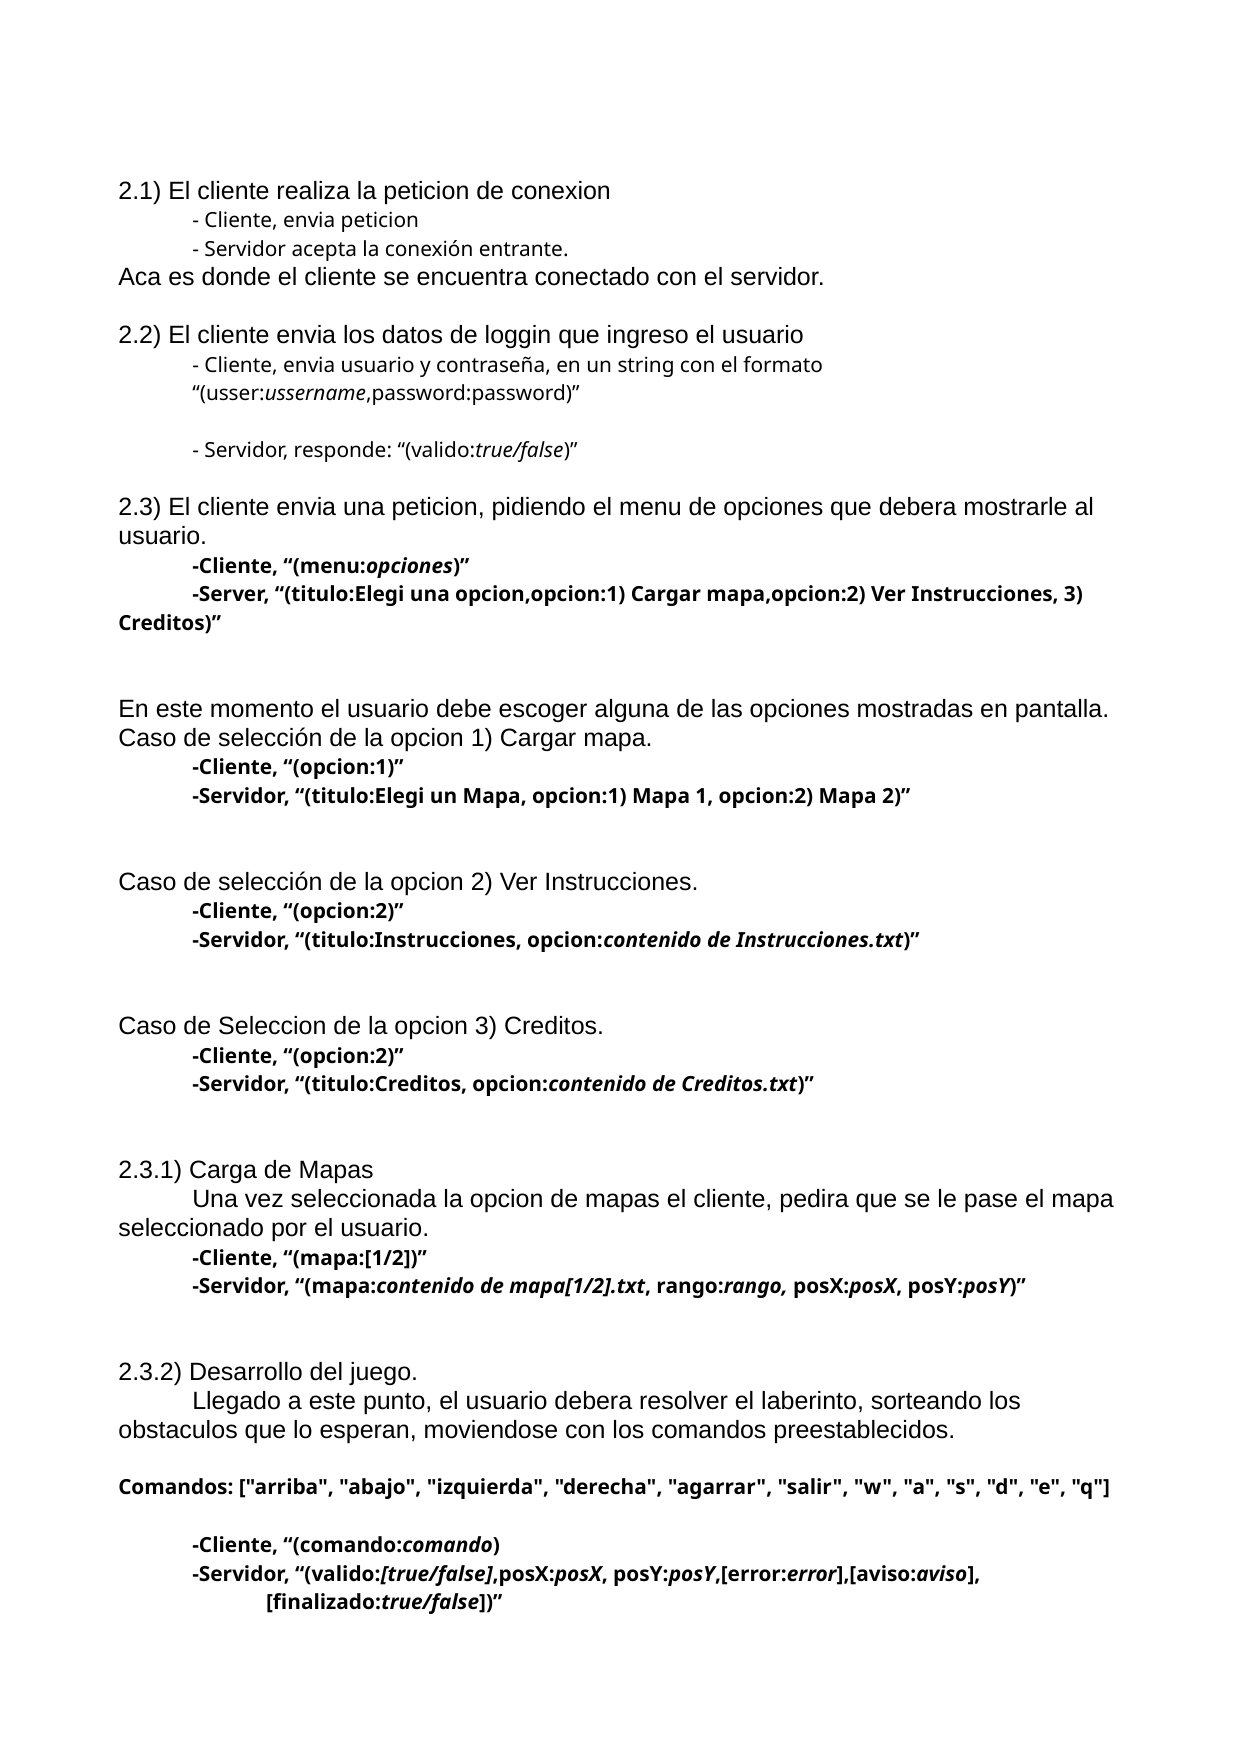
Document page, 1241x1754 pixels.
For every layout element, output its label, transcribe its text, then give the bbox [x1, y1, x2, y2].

text Una vez seleccionada la opcion de mapas el cliente, pedira que se le pase el mapa seleccionado por el usuario. [118, 1184, 1122, 1242]
text -Servidor, “(titulo:Elegi un Mapa, opcion:1) Mapa 1, opcion:2) Mapa 2)” [118, 781, 1122, 809]
text Aca es donde el cliente se encuentra conectado con el servidor. [118, 262, 1122, 291]
text Comandos: ["arriba", "abajo", "izquierda", "derecha", "agarrar", "salir", "w", "a", "s", "d", "e", "q"] [118, 1472, 1122, 1501]
text Caso de selección de la opcion 2) Ver Instrucciones. [118, 867, 1122, 896]
text Llegado a este punto, el usuario debera resolver el laberinto, sorteando los obstaculos que lo esperan, moviendose con los comandos preestablecidos. [118, 1386, 1122, 1443]
text Caso de selección de la opcion 1) Cargar mapa. [118, 722, 1122, 751]
text En este momento el usuario debe escoger alguna de las opciones mostradas en pantalla. [118, 694, 1122, 722]
text Caso de Seleccion de la opcion 3) Creditos. [118, 1011, 1122, 1040]
text -Cliente, “(opcion:2)” [118, 896, 1122, 925]
text 2.3.1) Carga de Mapas [118, 1155, 1122, 1184]
text -Servidor, “(mapa:contenido de mapa[1/2].txt, rango:rango, posX:posX, posY:posY)” [118, 1271, 1122, 1299]
text -Servidor, “(titulo:Instrucciones, opcion:contenido de Instrucciones.txt)” [118, 925, 1122, 953]
text 2.1) El cliente realiza la peticion de conexion [118, 176, 1122, 204]
text - Cliente, envia peticion [118, 204, 1122, 234]
text -Servidor, “(valido:[true/false],posX:posX, posY:posY,[error:error],[aviso:aviso], [finalizado:true/false])” [118, 1559, 1122, 1616]
text -Cliente, “(comando:comando) [118, 1529, 1122, 1559]
text -Cliente, “(opcion:2)” [118, 1040, 1122, 1069]
text 2.3) El cliente envia una peticion, pidiendo el menu de opciones que debera mostrarle al usuario. [118, 492, 1122, 550]
text -Cliente, “(opcion:1)” [118, 751, 1122, 781]
text 2.2) El cliente envia los datos de loggin que ingreso el usuario [118, 320, 1122, 349]
text -Server, “(titulo:Elegi una opcion,opcion:1) Cargar mapa,opcion:2) Ver Instrucciones, 3) Creditos)” [118, 579, 1122, 636]
text - Cliente, envia usuario y contraseña, en un string con el formato [118, 349, 1122, 378]
text -Cliente, “(menu:opciones)” [118, 550, 1122, 579]
text - Servidor acepta la conexión entrante. [118, 234, 1122, 262]
text 2.3.2) Desarrollo del juego. [118, 1357, 1122, 1386]
text “(usser:ussername,password:password)” [118, 378, 1122, 407]
text -Cliente, “(mapa:[1/2])” [118, 1242, 1122, 1271]
text -Servidor, “(titulo:Creditos, opcion:contenido de Creditos.txt)” [118, 1069, 1122, 1098]
text - Servidor, responde: “(valido:true/false)” [118, 435, 1122, 463]
